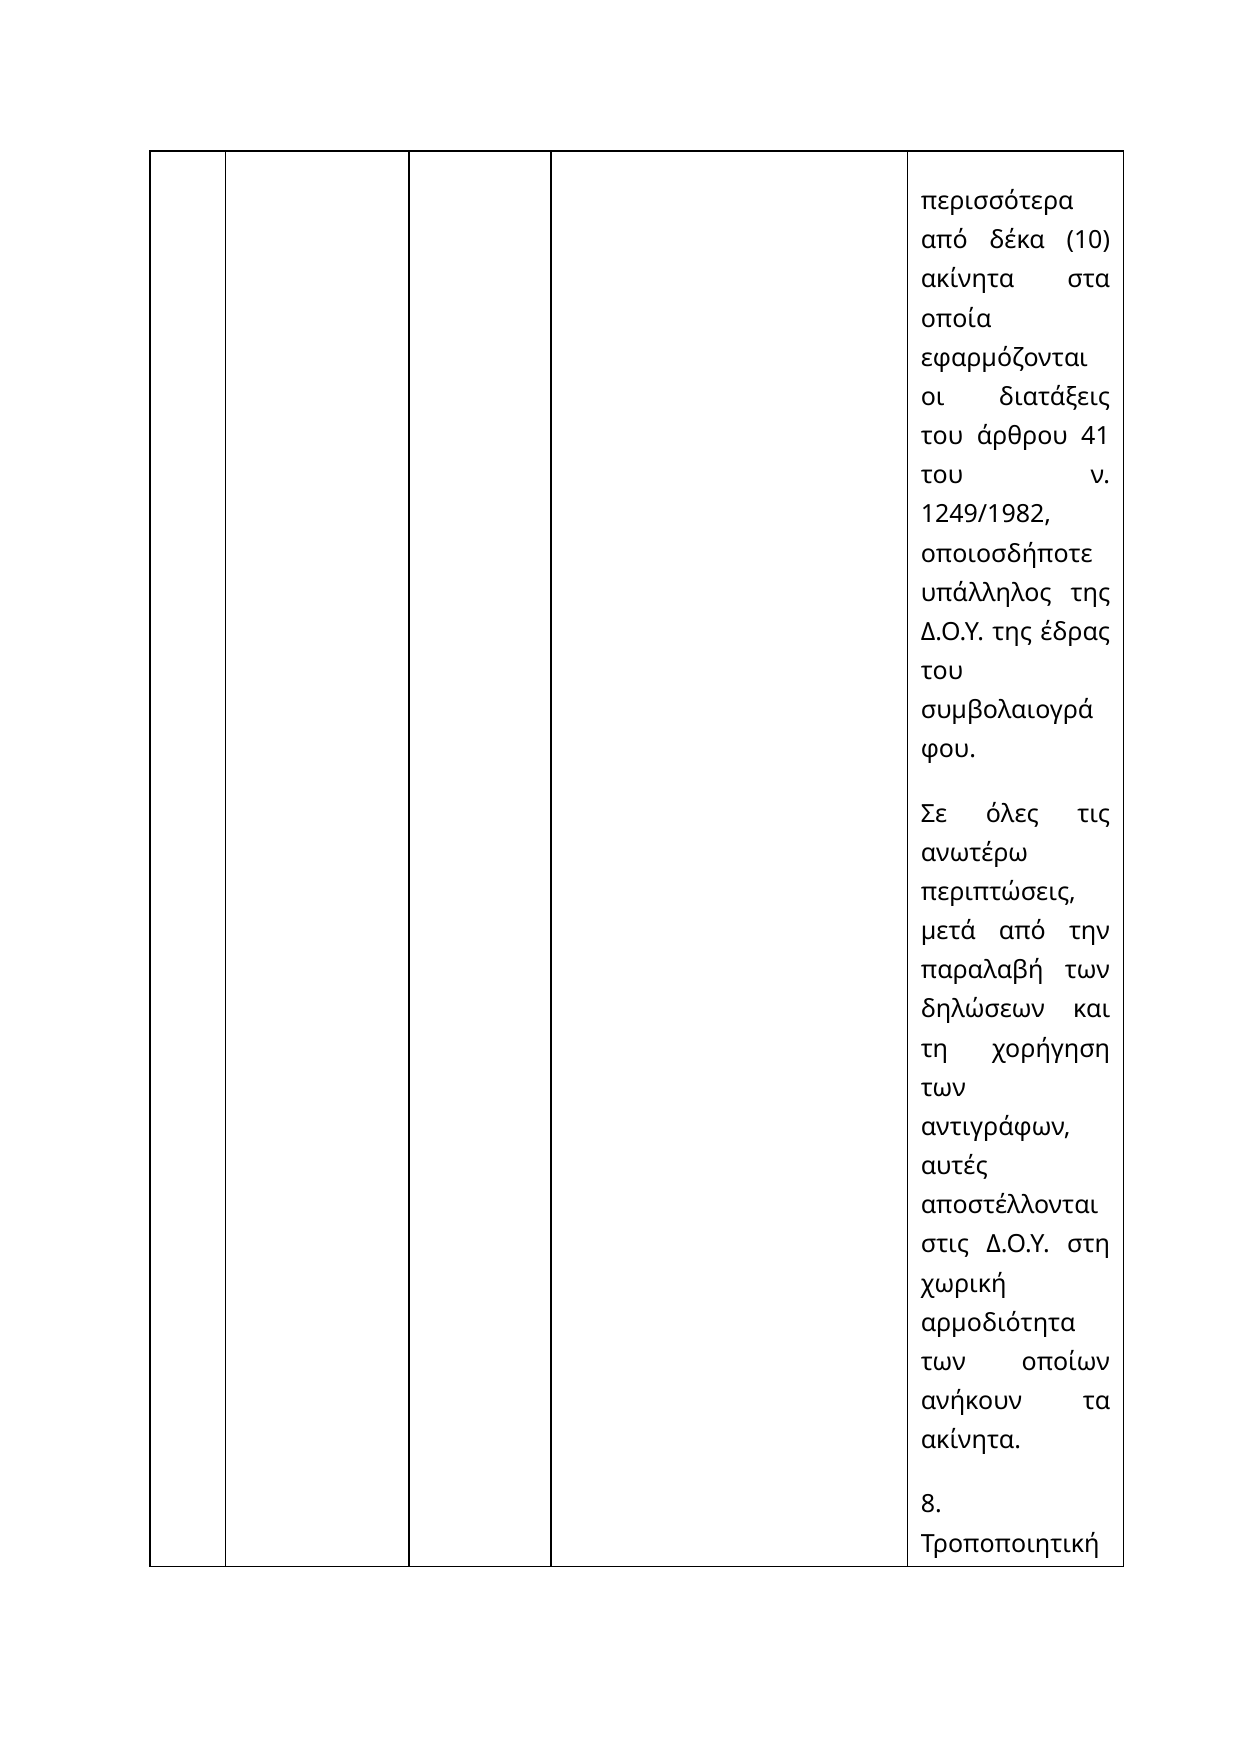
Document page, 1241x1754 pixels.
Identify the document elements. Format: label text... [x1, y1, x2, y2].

table_cell [410, 152, 550, 1566]
table_cell [552, 152, 907, 1566]
table_cell περισσότερα από δέκα (10) ακίνητα στα οποία εφαρμόζονται οι διατάξεις του άρθρου 41 του ν. 1249/1982, οποιοσδήποτε υπάλληλος της Δ.Ο.Υ. της έδρας του συμβολαιογράφου. Σε όλες τις ανωτέρω περιπτώσεις, μετά από την παραλαβή των δηλώσεων και τη χορήγηση των αντιγράφων, αυτές αποστέλλονται στις Δ.Ο.Υ. στη χωρική αρμοδιότητα των οποίων ανήκουν τα ακίνητα. 8. Τροποποιητική [908, 152, 1123, 1566]
table_cell [151, 152, 225, 1566]
table_cell [226, 152, 408, 1566]
